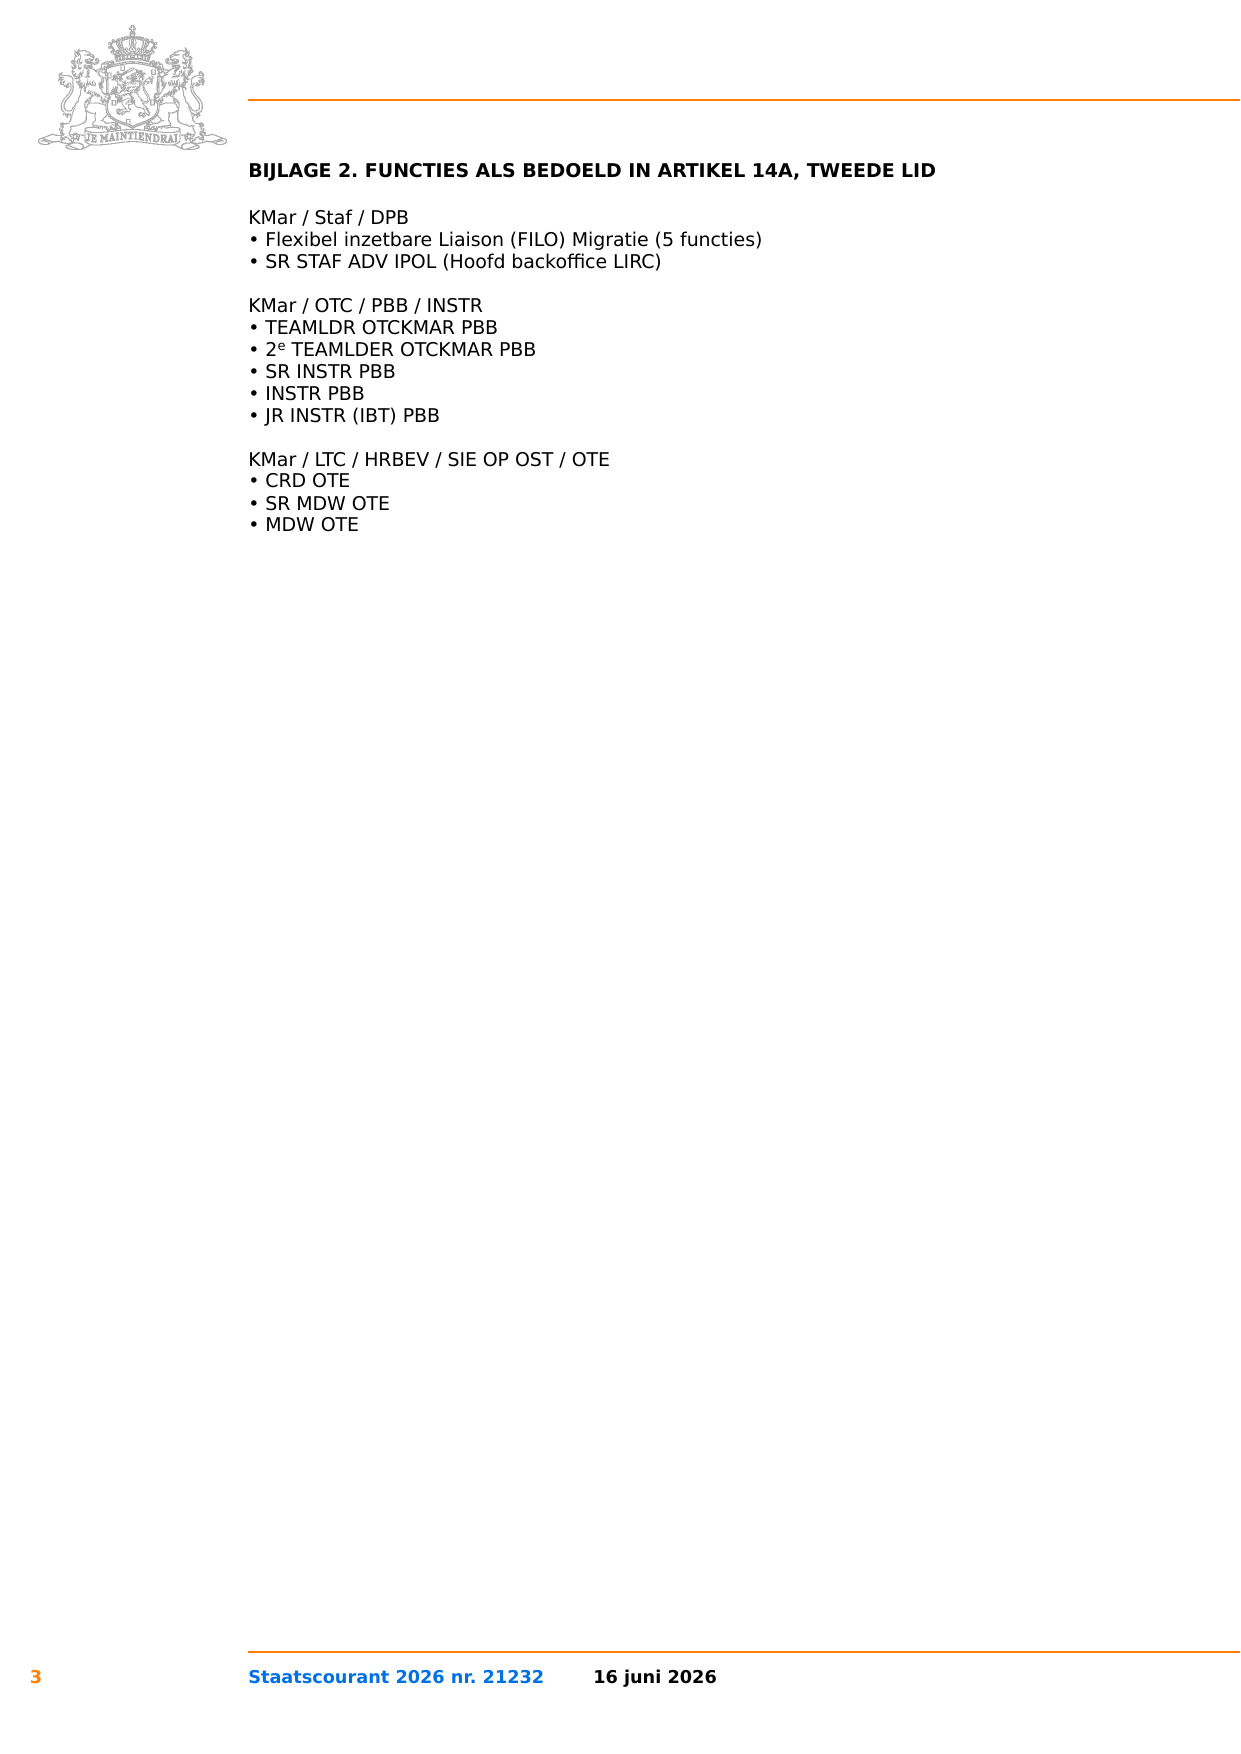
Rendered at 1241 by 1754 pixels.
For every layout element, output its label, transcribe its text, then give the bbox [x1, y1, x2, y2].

text • SR STAF ADV IPOL (Hoofd backoffice LIRC) [248, 251, 1163, 273]
text • INSTR PBB [248, 383, 1163, 404]
text • 2e TEAMLDER OTCKMAR PBB [248, 339, 1163, 361]
text • JR INSTR (IBT) PBB [248, 404, 1163, 427]
text • Flexibel inzetbare Liaison (FILO) Migratie (5 functies) [248, 229, 1163, 251]
text • MDW OTE [248, 514, 1163, 536]
text KMar / OTC / PBB / INSTR [248, 295, 1163, 317]
text • SR INSTR PBB [248, 361, 1163, 383]
text KMar / Staf / DPB [248, 207, 1163, 229]
text • SR MDW OTE [248, 492, 1163, 514]
picture [38, 25, 227, 150]
text • TEAMLDR OTCKMAR PBB [248, 317, 1163, 339]
text KMar / LTC / HRBEV / SIE OP OST / OTE [248, 448, 1163, 470]
text • CRD OTE [248, 470, 1163, 492]
subtitle BIJLAGE 2. FUNCTIES ALS BEDOELD IN ARTIKEL 14A, TWEEDE LID [248, 160, 1163, 182]
